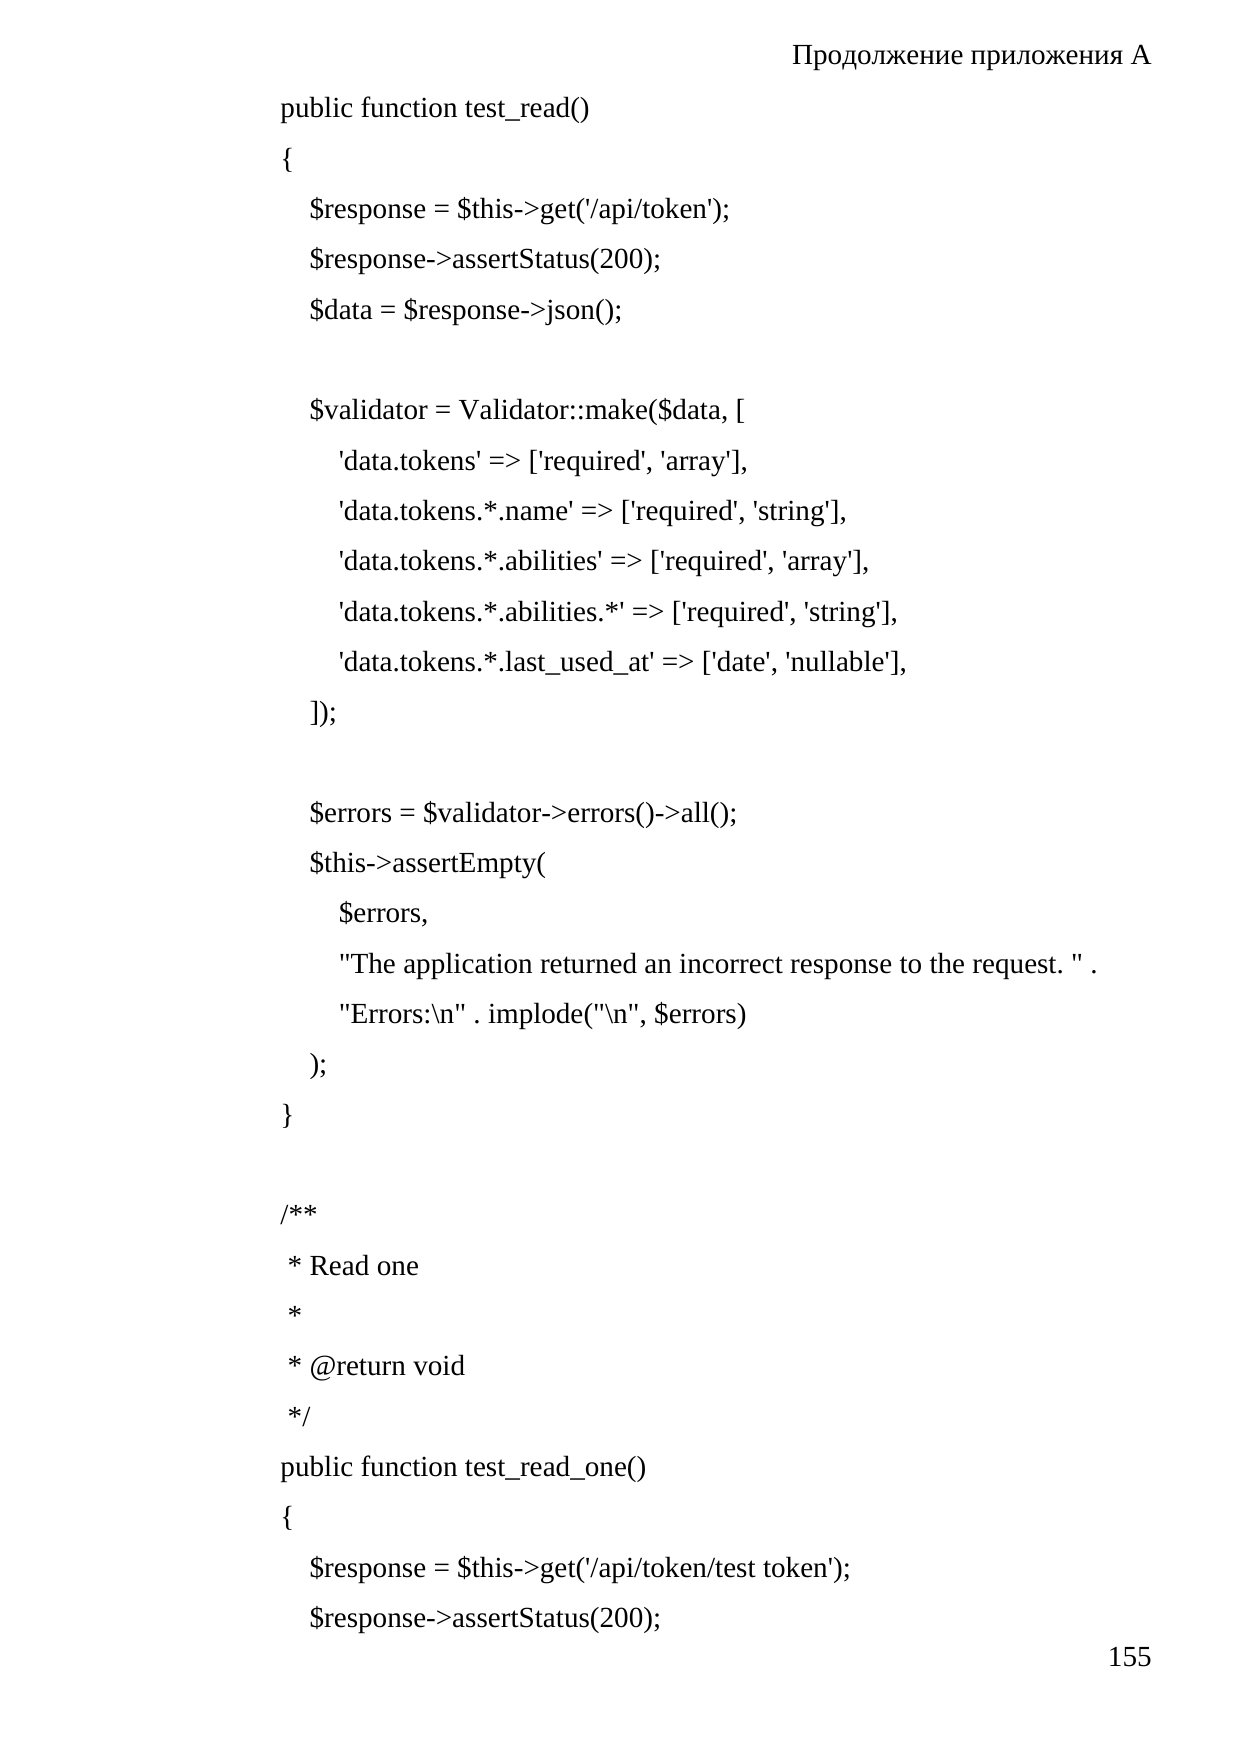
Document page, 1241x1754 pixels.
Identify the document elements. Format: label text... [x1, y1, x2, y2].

text "Errors:\n" . implode("\n", $errors) [177, 996, 1152, 1030]
text { [177, 1499, 1152, 1533]
text $data = $response->json(); [177, 292, 1152, 325]
text 'data.tokens.*.abilities.*' => ['required', 'string'], [177, 594, 1152, 627]
text 'data.tokens.*.abilities' => ['required', 'array'], [177, 543, 1152, 577]
text public function test_read() [177, 91, 1152, 124]
text * @return void [177, 1348, 1152, 1382]
text "The application returned an incorrect response to the request. " . [177, 946, 1152, 979]
text * Read one [177, 1248, 1152, 1281]
text $response->assertStatus(200); [177, 1600, 1152, 1633]
text $errors, [177, 896, 1152, 929]
text $validator = Validator::make($data, [ [177, 392, 1152, 426]
text /** [177, 1197, 1152, 1231]
text * [177, 1298, 1152, 1332]
text 'data.tokens' => ['required', 'array'], [177, 443, 1152, 476]
text public function test_read_one() [177, 1449, 1152, 1483]
text 'data.tokens.*.name' => ['required', 'string'], [177, 493, 1152, 527]
text 'data.tokens.*.last_used_at' => ['date', 'nullable'], [177, 644, 1152, 678]
text } [177, 1097, 1152, 1130]
text */ [177, 1399, 1152, 1432]
text $this->assertEmpty( [177, 845, 1152, 879]
text { [177, 141, 1152, 174]
text ); [177, 1047, 1152, 1080]
text $response->assertStatus(200); [177, 242, 1152, 275]
text $response = $this->get('/api/token'); [177, 191, 1152, 225]
text ]); [177, 694, 1152, 728]
text $response = $this->get('/api/token/test token'); [177, 1550, 1152, 1583]
text $errors = $validator->errors()->all(); [177, 795, 1152, 828]
